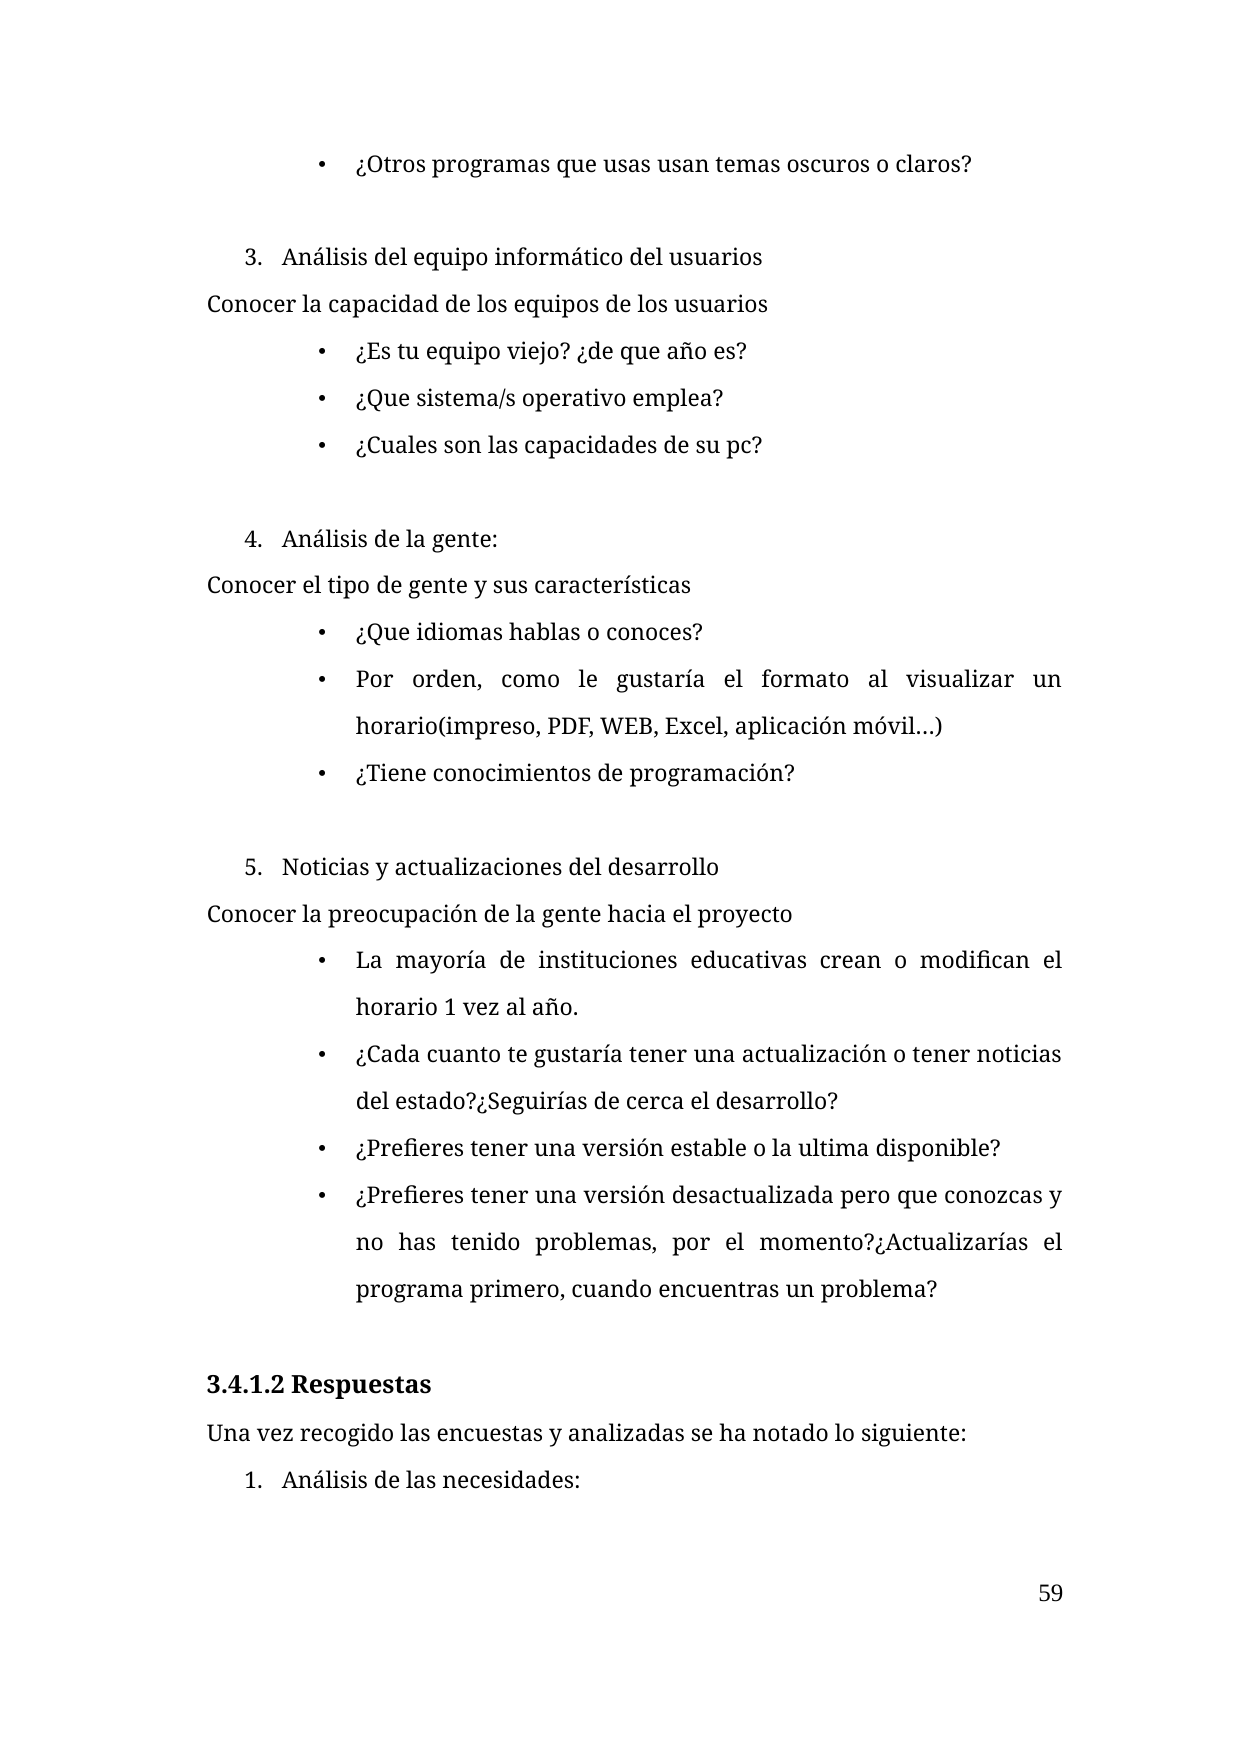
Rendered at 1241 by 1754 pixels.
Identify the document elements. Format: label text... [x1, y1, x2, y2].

text Una vez recogido las encuestas y analizadas se ha notado lo siguiente: [207, 1417, 1063, 1449]
list Por orden, como le gustaría el formato al visualizar un horario(impreso, PDF, WEB, Excel, aplicación móvil…) [318, 663, 1063, 741]
list ¿Cuales son las capacidades de su pc? [318, 429, 1063, 460]
list ¿Es tu equipo viejo? ¿de que año es? [318, 335, 1063, 366]
text 3.4.1.2 Respuestas [207, 1366, 1063, 1400]
text Conocer el tipo de gente y sus características [207, 569, 1063, 601]
list ¿Otros programas que usas usan temas oscuros o claros? [318, 148, 1063, 179]
text Conocer la capacidad de los equipos de los usuarios [207, 288, 1063, 319]
list La mayoría de instituciones educativas crean o modifican el horario 1 vez al año. [318, 944, 1063, 1023]
list ¿Tiene conocimientos de programación? [318, 757, 1063, 788]
list Análisis de la gente: [244, 523, 1063, 554]
list ¿Prefieres tener una versión desactualizada pero que conozcas y no has tenido problemas, por el momento?¿Actualizarías el programa primero, cuando encuentras un problema? [318, 1179, 1063, 1304]
list Análisis de las necesidades: [244, 1464, 1063, 1496]
list Análisis del equipo informático del usuarios [244, 241, 1063, 273]
list Noticias y actualizaciones del desarrollo [244, 851, 1063, 882]
list ¿Cada cuanto te gustaría tener una actualización o tener noticias del estado?¿Seguirías de cerca el desarrollo? [318, 1038, 1063, 1116]
list ¿Que idiomas hablas o conoces? [318, 616, 1063, 648]
list ¿Prefieres tener una versión estable o la ultima disponible? [318, 1132, 1063, 1163]
list ¿Que sistema/s operativo emplea? [318, 382, 1063, 413]
text Conocer la preocupación de la gente hacia el proyecto [207, 898, 1063, 929]
